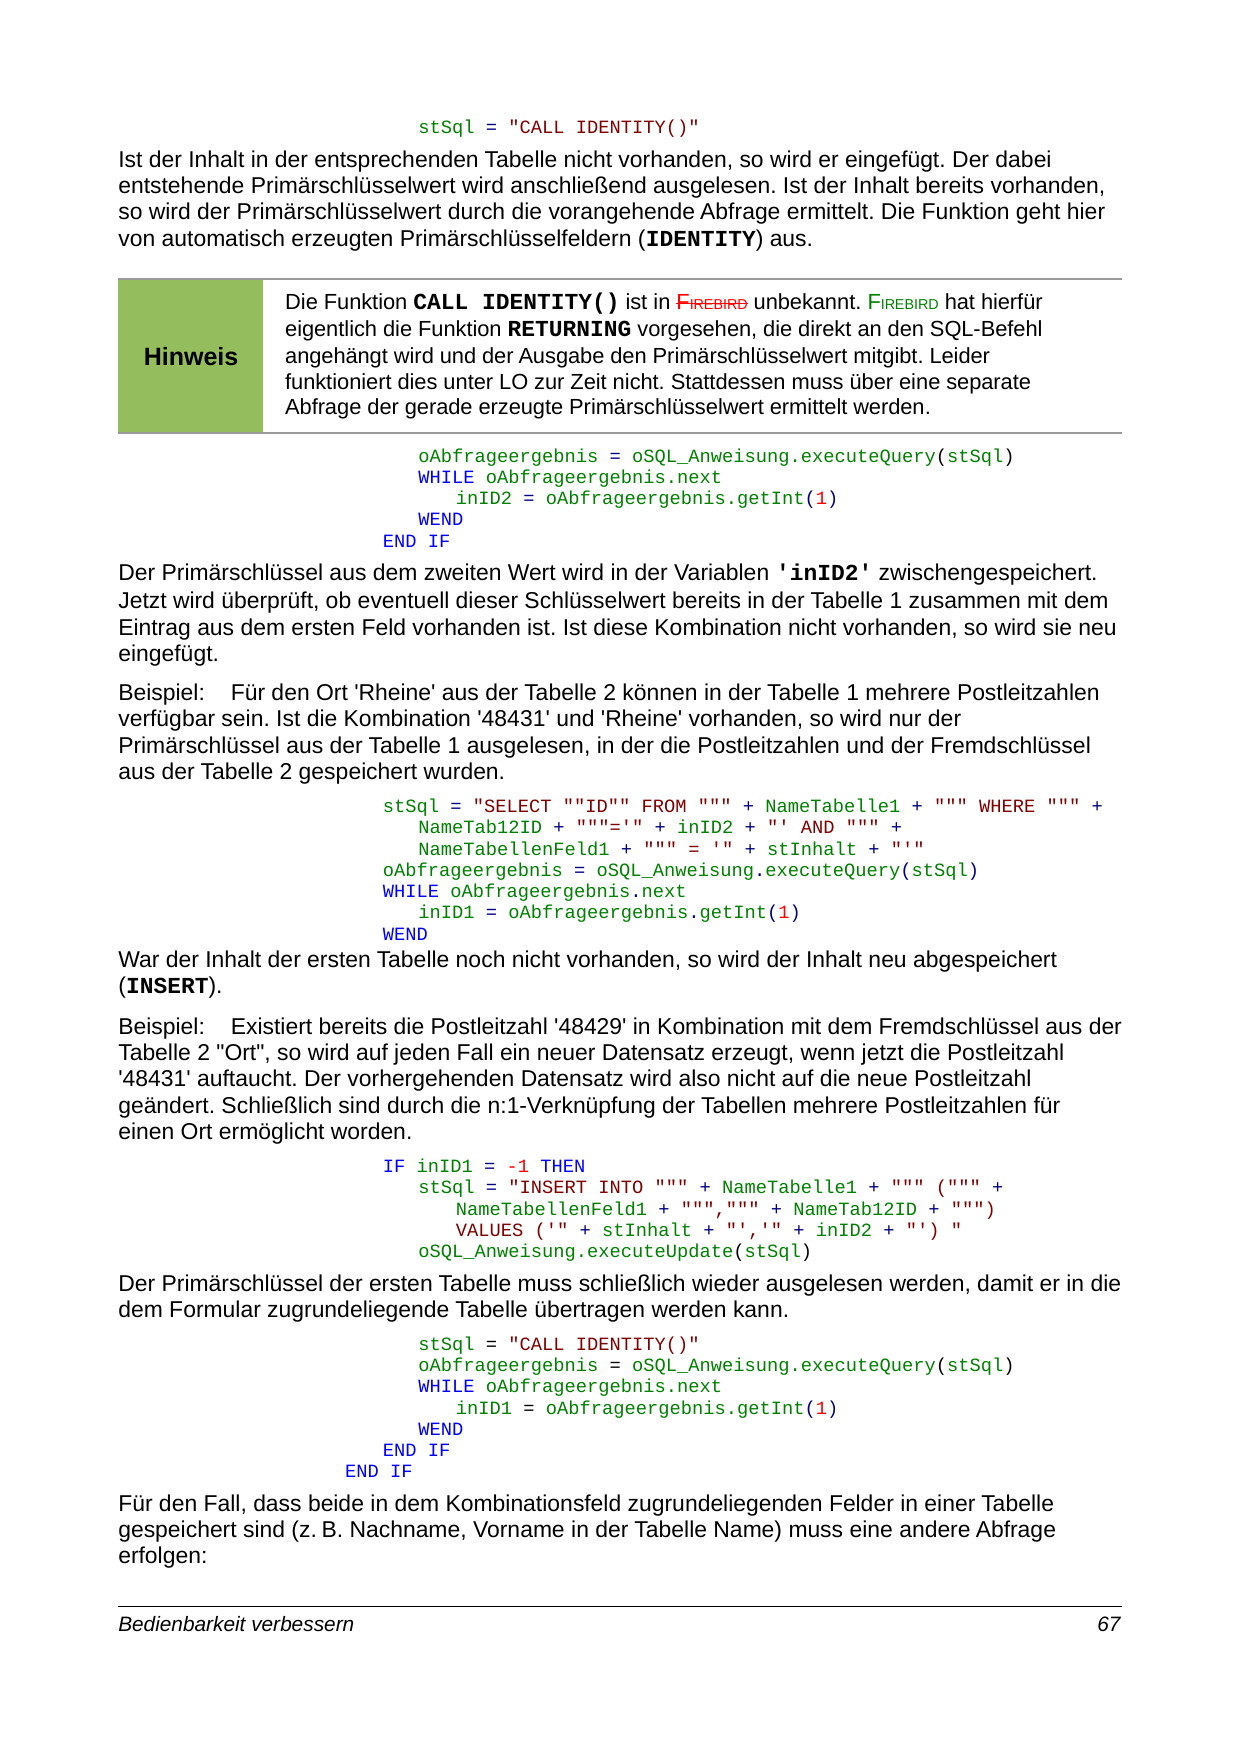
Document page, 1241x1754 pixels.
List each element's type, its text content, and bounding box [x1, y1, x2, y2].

text Für den Fall, dass beide in dem Kombinationsfeld zugrundeliegenden Felder in einer Tabelle gespeichert sind (z. B. Nachname, Vorname in der Tabelle Name) muss eine andere Abfrage erfolgen: [118, 1490, 1122, 1569]
text inID1 = oAbfrageergebnis.getInt(1) [156, 903, 1122, 924]
text WHILE oAbfrageergebnis.next [156, 468, 1122, 489]
text oSQL_Anweisung.executeUpdate(stSql) [156, 1242, 1122, 1263]
text stSql = "INSERT INTO """ + NameTabelle1 + """ (""" + NameTabellenFeld1 + """,""" + NameTab12ID + """) VALUES ('" + stInhalt + "','" + inID2 + "') " [156, 1178, 1122, 1242]
table_header Die Funktion CALL IDENTITY() ist in Firebird unbekannt. Firebird hat hierfür eigentlich die Funktion RETURNING vorgesehen, die direkt an den SQL-Befehl angehängt wird und der Ausgabe den Primärschlüsselwert mitgibt. Leider funktioniert dies unter LO zur Zeit nicht. Stattdessen muss über eine separate Abfrage der gerade erzeugte Primärschlüsselwert ermittelt werden. [264, 280, 1122, 432]
text END IF [156, 1441, 1122, 1462]
text inID1 = oAbfrageergebnis.getInt(1) [156, 1398, 1122, 1420]
text Der Primärschlüssel aus dem zweiten Wert wird in der Variablen 'inID2' zwischengespeichert. Jetzt wird überprüft, ob eventuell dieser Schlüsselwert bereits in der Tabelle 1 zusammen mit dem Eintrag aus dem ersten Feld vorhanden ist. Ist diese Kombination nicht vorhanden, so wird sie neu eingefügt. [118, 559, 1122, 666]
text Beispiel: Für den Ort 'Rheine' aus der Tabelle 2 können in der Tabelle 1 mehrere Postleitzahlen verfügbar sein. Ist die Kombination '48431' und 'Rheine' vorhanden, so wird nur der Primärschlüssel aus der Tabelle 1 ausgelesen, in der die Postleitzahlen und der Fremdschlüssel aus der Tabelle 2 gespeichert wurden. [118, 679, 1122, 784]
text WHILE oAbfrageergebnis.next [156, 1377, 1122, 1398]
text Beispiel: Existiert bereits die Postleitzahl '48429' in Kombination mit dem Fremdschlüssel aus der Tabelle 2 "Ort", so wird auf jeden Fall ein neuer Datensatz erzeugt, wenn jetzt die Postleitzahl '48431' auftaucht. Der vorhergehenden Datensatz wird also nicht auf die neue Postleitzahl geändert. Schließlich sind durch die n:1-Verknüpfung der Tabellen mehrere Postleitzahlen für einen Ort ermöglicht worden. [118, 1013, 1122, 1144]
text WHILE oAbfrageergebnis.next [156, 882, 1122, 903]
text stSql = "SELECT ""ID"" FROM """ + NameTabelle1 + """ WHERE """ + NameTab12ID + """='" + inID2 + "' AND """ + NameTabellenFeld1 + """ = '" + stInhalt + "'" [156, 797, 1122, 861]
text END IF [156, 531, 1122, 553]
text WEND [156, 924, 1122, 946]
table_header Hinweis [118, 280, 263, 432]
text inID2 = oAbfrageergebnis.getInt(1) [156, 489, 1122, 510]
text END IF [156, 1462, 1122, 1483]
text oAbfrageergebnis = oSQL_Anweisung.executeQuery(stSql) [156, 1356, 1122, 1377]
text WEND [156, 510, 1122, 531]
text IF inID1 = -1 THEN [156, 1157, 1122, 1178]
text Ist der Inhalt in der entsprechenden Tabelle nicht vorhanden, so wird er eingefügt. Der dabei entstehende Primärschlüsselwert wird anschließend ausgelesen. Ist der Inhalt bereits vorhanden, so wird der Primärschlüsselwert durch die vorangehende Abfrage ermittelt. Die Funktion geht hier von automatisch erzeugten Primärschlüsselfeldern (IDENTITY) aus. [118, 146, 1122, 253]
text WEND [156, 1420, 1122, 1441]
text War der Inhalt der ersten Tabelle noch nicht vorhanden, so wird der Inhalt neu abgespeichert (INSERT). [118, 946, 1122, 1000]
text stSql = "CALL IDENTITY()" [156, 118, 1122, 139]
text oAbfrageergebnis = oSQL_Anweisung.executeQuery(stSql) [156, 446, 1122, 468]
text stSql = "CALL IDENTITY()" [156, 1335, 1122, 1356]
text Der Primärschlüssel der ersten Tabelle muss schließlich wieder ausgelesen werden, damit er in die dem Formular zugrundeliegende Tabelle übertragen werden kann. [118, 1269, 1122, 1322]
text oAbfrageergebnis = oSQL_Anweisung.executeQuery(stSql) [156, 861, 1122, 882]
